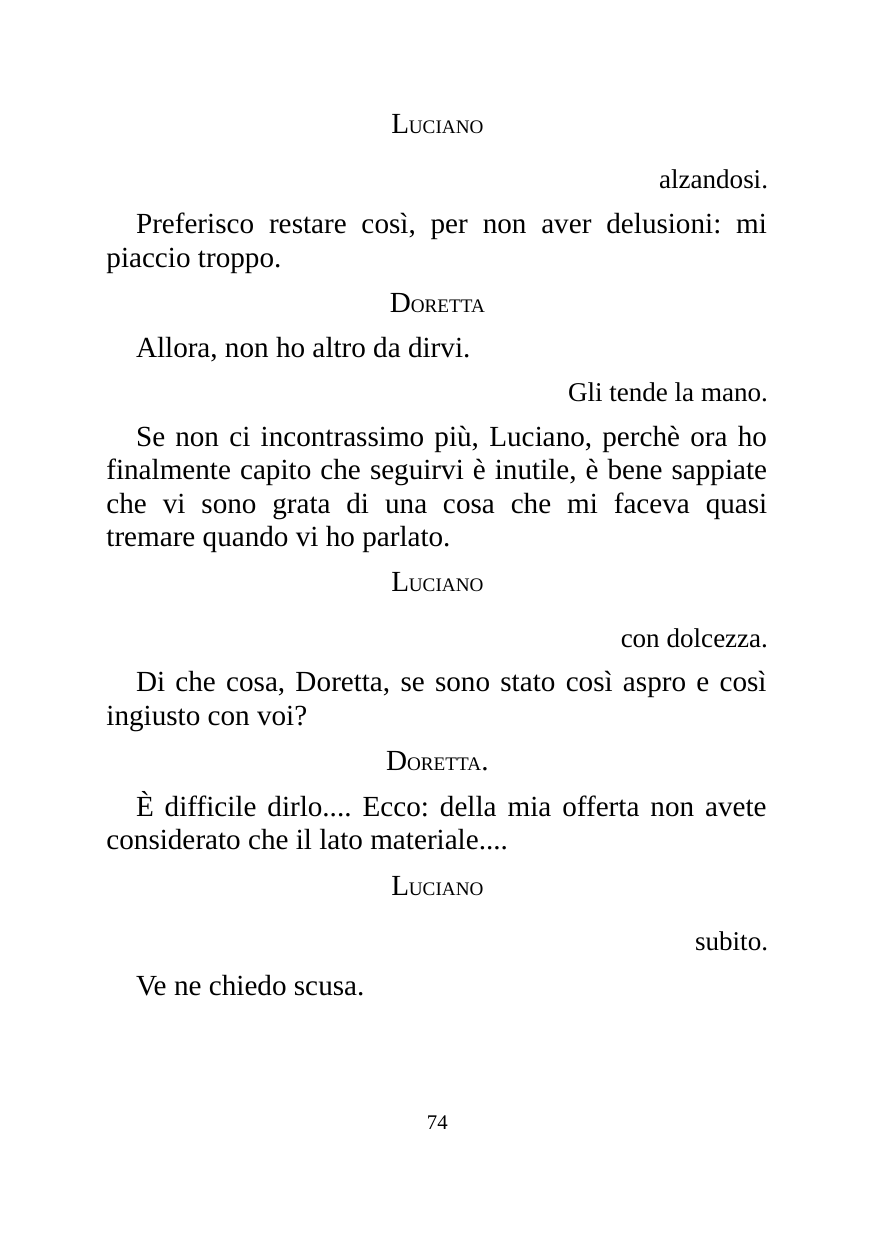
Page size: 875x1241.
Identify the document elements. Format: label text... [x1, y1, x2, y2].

text Ve ne chiedo scusa. [106, 968, 768, 1001]
text Luciano [106, 868, 768, 901]
text Preferisco restare così, per non aver delusioni: mi piaccio troppo. [106, 206, 768, 273]
text Se non ci incontrassimo più, Luciano, perchè ora ho finalmente capito che seguirvi è inutile, è bene sappiate che vi sono grata di una cosa che mi faceva quasi tremare quando vi ho parlato. [106, 419, 768, 553]
text Doretta. [106, 743, 768, 777]
text Luciano [106, 106, 768, 140]
text Di che cosa, Doretta, se sono stato così aspro e così ingiusto con voi? [106, 664, 768, 732]
text È difficile dirlo.... Ecco: della mia offerta non avete considerato che il lato materiale.... [106, 789, 768, 856]
text alzandosi. [402, 163, 768, 194]
text con dolcezza. [402, 622, 768, 653]
text Gli tende la mano. [402, 376, 768, 407]
text subito. [402, 925, 768, 956]
text Doretta [106, 285, 768, 319]
text Allora, non ho altro da dirvi. [106, 330, 768, 364]
text Luciano [106, 564, 768, 598]
